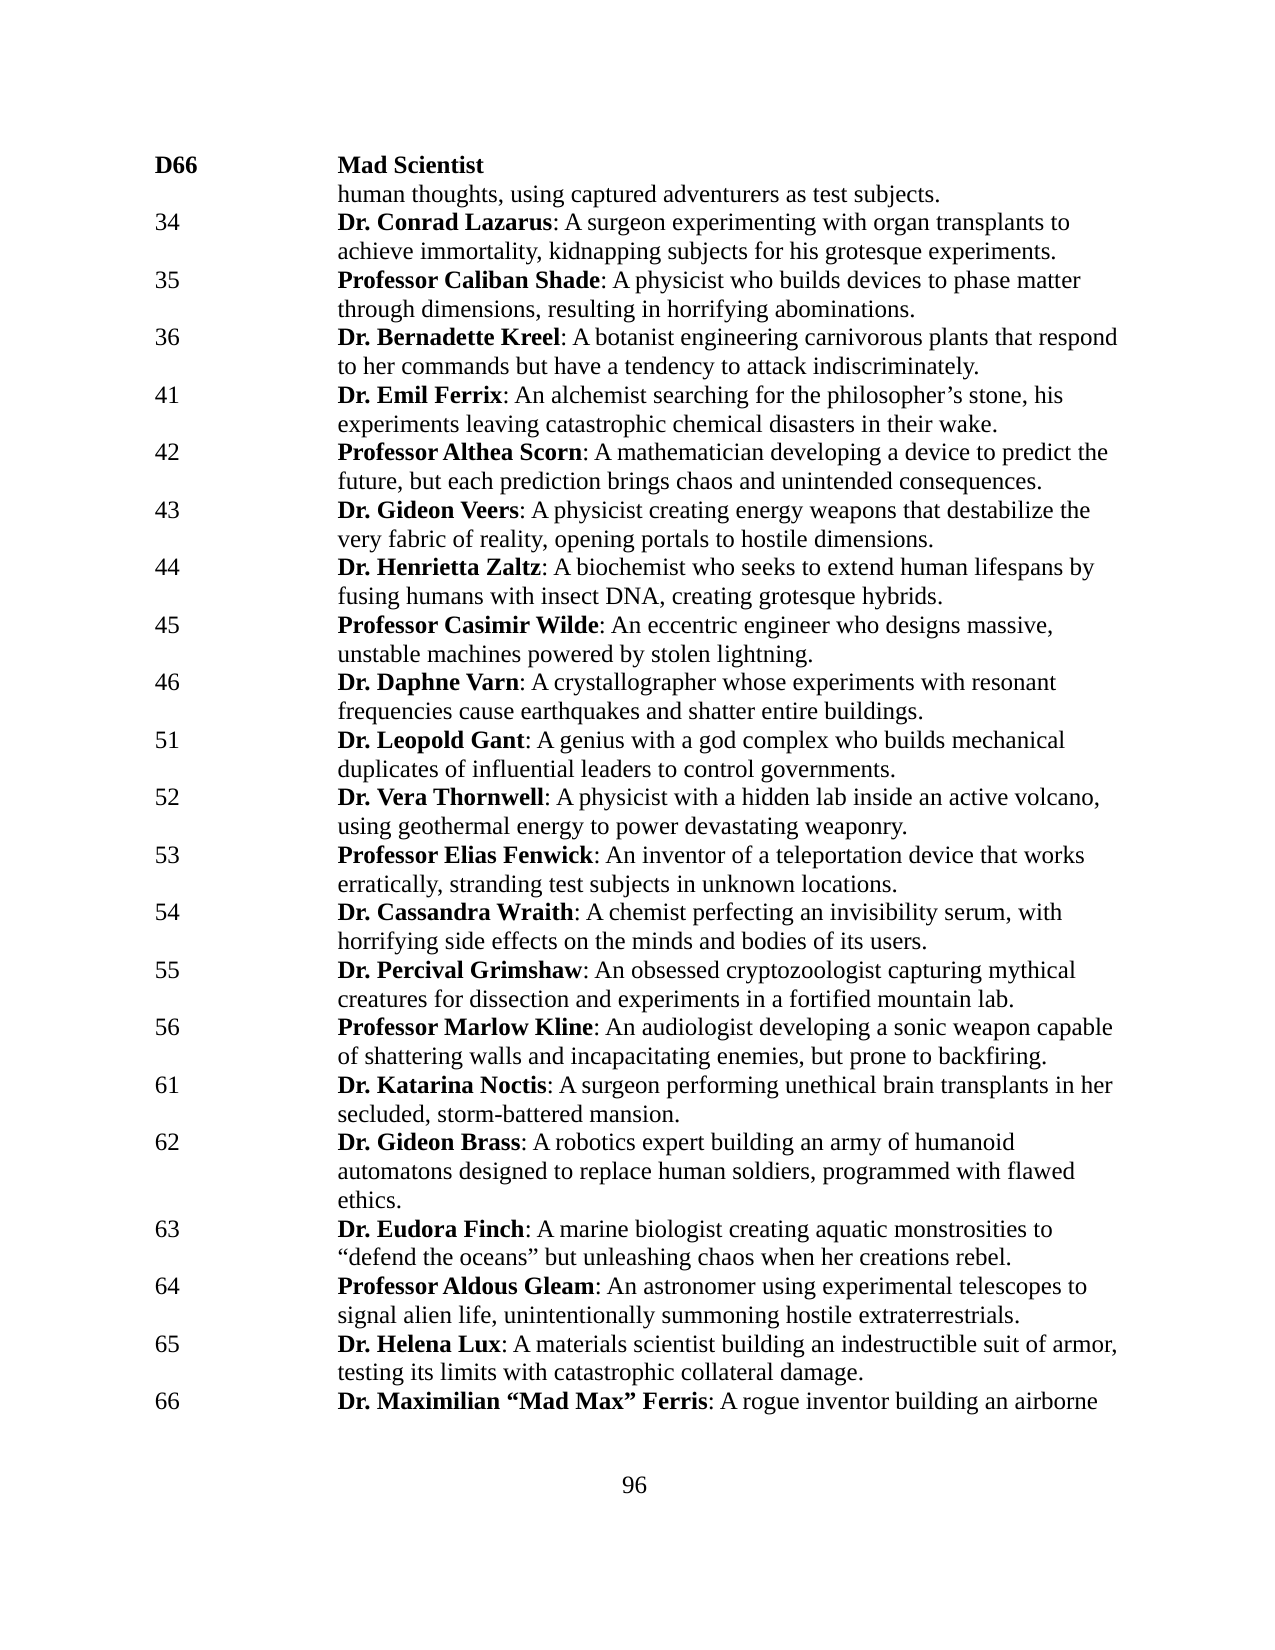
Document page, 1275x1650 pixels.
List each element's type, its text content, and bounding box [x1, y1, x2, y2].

table_cell 53 [150, 840, 333, 897]
table_cell Dr. Helena Lux: A materials scientist building an indestructible suit of armor, testing its limits with catastrophic collateral damage. [333, 1329, 1125, 1386]
table_header D66 [150, 150, 333, 179]
table_cell Dr. Daphne Varn: A crystallographer whose experiments with resonant frequencies cause earthquakes and shatter entire buildings. [333, 668, 1125, 725]
table_cell 36 [150, 323, 333, 380]
table_cell Professor Aldous Gleam: An astronomer using experimental telescopes to signal alien life, unintentionally summoning hostile extraterrestrials. [333, 1271, 1125, 1329]
table_cell Dr. Percival Grimshaw: An obsessed cryptozoologist capturing mythical creatures for dissection and experiments in a fortified mountain lab. [333, 955, 1125, 1012]
table_cell 64 [150, 1271, 333, 1329]
table_cell 66 [150, 1386, 333, 1415]
table_cell 65 [150, 1329, 333, 1386]
table_cell 35 [150, 265, 333, 322]
table_cell 52 [150, 783, 333, 840]
table_cell Dr. Cassandra Wraith: A chemist perfecting an invisibility serum, with horrifying side effects on the minds and bodies of its users. [333, 898, 1125, 955]
table_cell Dr. Bernadette Kreel: A botanist engineering carnivorous plants that respond to her commands but have a tendency to attack indiscriminately. [333, 323, 1125, 380]
table_cell 46 [150, 668, 333, 725]
table_cell Professor Althea Scorn: A mathematician developing a device to predict the future, but each prediction brings chaos and unintended consequences. [333, 438, 1125, 495]
table_cell 43 [150, 495, 333, 552]
table_cell human thoughts, using captured adventurers as test subjects. [333, 179, 1125, 207]
table_cell Professor Caliban Shade: A physicist who builds devices to phase matter through dimensions, resulting in horrifying abominations. [333, 265, 1125, 322]
table_cell 55 [150, 955, 333, 1012]
table_cell [150, 179, 333, 207]
table_cell Dr. Katarina Noctis: A surgeon performing unethical brain transplants in her secluded, storm-battered mansion. [333, 1070, 1125, 1127]
table_cell Dr. Leopold Gant: A genius with a god complex who builds mechanical duplicates of influential leaders to control governments. [333, 725, 1125, 782]
table_cell 34 [150, 208, 333, 265]
table_cell Professor Marlow Kline: An audiologist developing a sonic weapon capable of shattering walls and incapacitating enemies, but prone to backfiring. [333, 1013, 1125, 1070]
table_cell 62 [150, 1128, 333, 1214]
table_cell Dr. Emil Ferrix: An alchemist searching for the philosopher’s stone, his experiments leaving catastrophic chemical disasters in their wake. [333, 380, 1125, 437]
table_cell 41 [150, 380, 333, 437]
table_cell 63 [150, 1214, 333, 1271]
table_cell Dr. Henrietta Zaltz: A biochemist who seeks to extend human lifespans by fusing humans with insect DNA, creating grotesque hybrids. [333, 553, 1125, 610]
table_cell Dr. Gideon Brass: A robotics expert building an army of humanoid automatons designed to replace human soldiers, programmed with flawed ethics. [333, 1128, 1125, 1214]
table_cell 56 [150, 1013, 333, 1070]
table_cell Dr. Conrad Lazarus: A surgeon experimenting with organ transplants to achieve immortality, kidnapping subjects for his grotesque experiments. [333, 208, 1125, 265]
table_cell 42 [150, 438, 333, 495]
table_cell Dr. Gideon Veers: A physicist creating energy weapons that destabilize the very fabric of reality, opening portals to hostile dimensions. [333, 495, 1125, 552]
table_cell 45 [150, 610, 333, 667]
table_cell 44 [150, 553, 333, 610]
table_cell Dr. Eudora Finch: A marine biologist creating aquatic monstrosities to “defend the oceans” but unleashing chaos when her creations rebel. [333, 1214, 1125, 1271]
table_cell Professor Elias Fenwick: An inventor of a teleportation device that works erratically, stranding test subjects in unknown locations. [333, 840, 1125, 897]
table_cell 61 [150, 1070, 333, 1127]
table_cell Dr. Maximilian “Mad Max” Ferris: A rogue inventor building an airborne [333, 1386, 1125, 1415]
table_header Mad Scientist [333, 150, 1125, 179]
table_cell 54 [150, 898, 333, 955]
table_cell Professor Casimir Wilde: An eccentric engineer who designs massive, unstable machines powered by stolen lightning. [333, 610, 1125, 667]
table_cell 51 [150, 725, 333, 782]
table_cell Dr. Vera Thornwell: A physicist with a hidden lab inside an active volcano, using geothermal energy to power devastating weaponry. [333, 783, 1125, 840]
